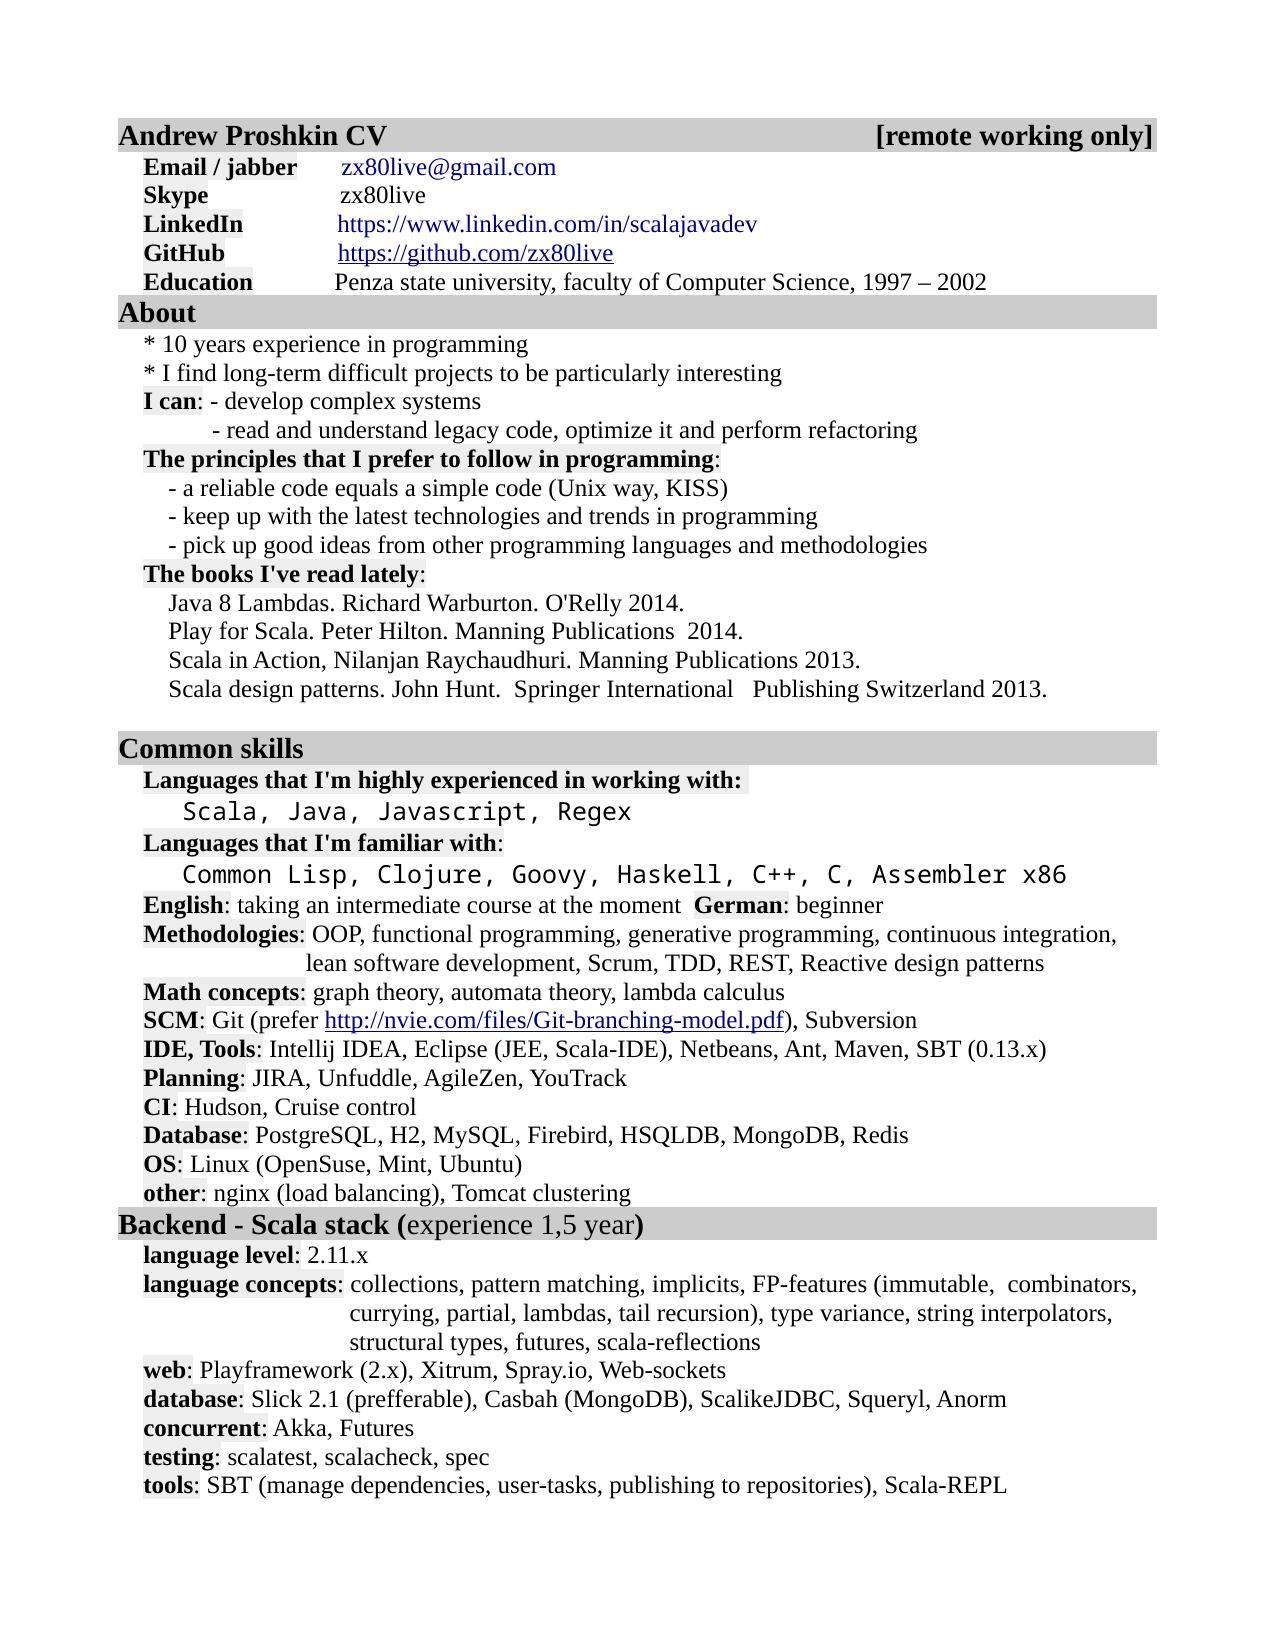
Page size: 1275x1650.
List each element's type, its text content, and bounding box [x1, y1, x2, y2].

text Database: PostgreSQL, H2, MySQL, Firebird, HSQLDB, MongoDB, Redis [137, 1121, 1144, 1149]
text Play for Scala. Peter Hilton. Manning Publications 2014. [118, 616, 1157, 645]
text web: Playframework (2.x), Xitrum, Spray.io, Web-sockets [118, 1355, 1157, 1384]
text CI: Hudson, Cruise control [137, 1092, 1144, 1121]
text database: Slick 2.1 (prefferable), Casbah (MongoDB), ScalikeJDBC, Squeryl, Anorm [118, 1384, 1157, 1413]
text currying, partial, lambdas, tail recursion), type variance, string interpolators, [118, 1298, 1157, 1327]
text Languages that I'm familiar with: [137, 828, 1144, 857]
text concurrent: Akka, Futures [118, 1413, 1157, 1442]
text SCM: Git (prefer http://nvie.com/files/Git-branching-model.pdf), Subversion [137, 1006, 1144, 1034]
text Scala, Java, Javascript, Regex [137, 794, 1144, 828]
text IDE, Tools: Intellij IDEA, Eclipse (JEE, Scala-IDE), Netbeans, Ant, Maven, SBT (0.13.x) [137, 1034, 1144, 1063]
text Math concepts: graph theory, automata theory, lambda calculus [137, 977, 1144, 1006]
text tools: SBT (manage dependencies, user-tasks, publishing to repositories), Scala-REPL [118, 1470, 1157, 1499]
text OS: Linux (OpenSuse, Mint, Ubuntu) [137, 1149, 1144, 1178]
text - a reliable code equals a simple code (Unix way, KISS) [118, 473, 1157, 501]
text testing: scalatest, scalacheck, spec [118, 1442, 1157, 1470]
text Planning: JIRA, Unfuddle, AgileZen, YouTrack [137, 1063, 1144, 1092]
text LinkedIn https://www.linkedin.com/in/scalajavadev [118, 209, 1157, 238]
text Andrew Proshkin CV [remote working only] [118, 118, 1157, 152]
text structural types, futures, scala-reflections [118, 1327, 1157, 1355]
text Backend - Scala stack (experience 1,5 year) [118, 1207, 1157, 1240]
text About [118, 295, 1157, 329]
text - read and understand legacy code, optimize it and perform refactoring [118, 415, 1157, 444]
text language concepts: collections, pattern matching, implicits, FP-features (immutable, combinators, [118, 1269, 1157, 1298]
text - keep up with the latest technologies and trends in programming [118, 501, 1157, 530]
text English: taking an intermediate course at the moment German: beginner [137, 891, 1144, 919]
text Email / jabber zx80live@gmail.com [118, 152, 1157, 180]
text The principles that I prefer to follow in programming: [118, 444, 1157, 473]
text GitHub https://github.com/zx80live [118, 238, 1157, 267]
text - pick up good ideas from other programming languages and methodologies [118, 530, 1157, 559]
text Common skills [118, 731, 1157, 765]
text Methodologies: OOP, functional programming, generative programming, continuous integration, [137, 919, 1144, 948]
text Common Lisp, Clojure, Goovy, Haskell, C++, C, Assembler x86 [137, 857, 1144, 891]
text The books I've read lately: [118, 559, 1157, 588]
text language level: 2.11.x [118, 1240, 1157, 1269]
text Java 8 Lambdas. Richard Warburton. O'Relly 2014. [118, 588, 1157, 616]
text * 10 years experience in programming [118, 329, 1157, 358]
text other: nginx (load balancing), Tomcat clustering [137, 1178, 1144, 1207]
text * I find long-term difficult projects to be particularly interesting [118, 358, 1157, 386]
text I can: - develop complex systems [118, 386, 1157, 415]
text Scala design patterns. John Hunt. Springer International Publishing Switzerland 2013. [137, 674, 1144, 703]
text Languages that I'm highly experienced in working with: [137, 765, 1144, 794]
text lean software development, Scrum, TDD, REST, Reactive design patterns [137, 948, 1144, 977]
text Skype zx80live [118, 180, 1157, 209]
text Scala in Action, Nilanjan Raychaudhuri. Manning Publications 2013. [118, 645, 1157, 674]
text Education Penza state university, faculty of Computer Science, 1997 – 2002 [118, 267, 1157, 295]
